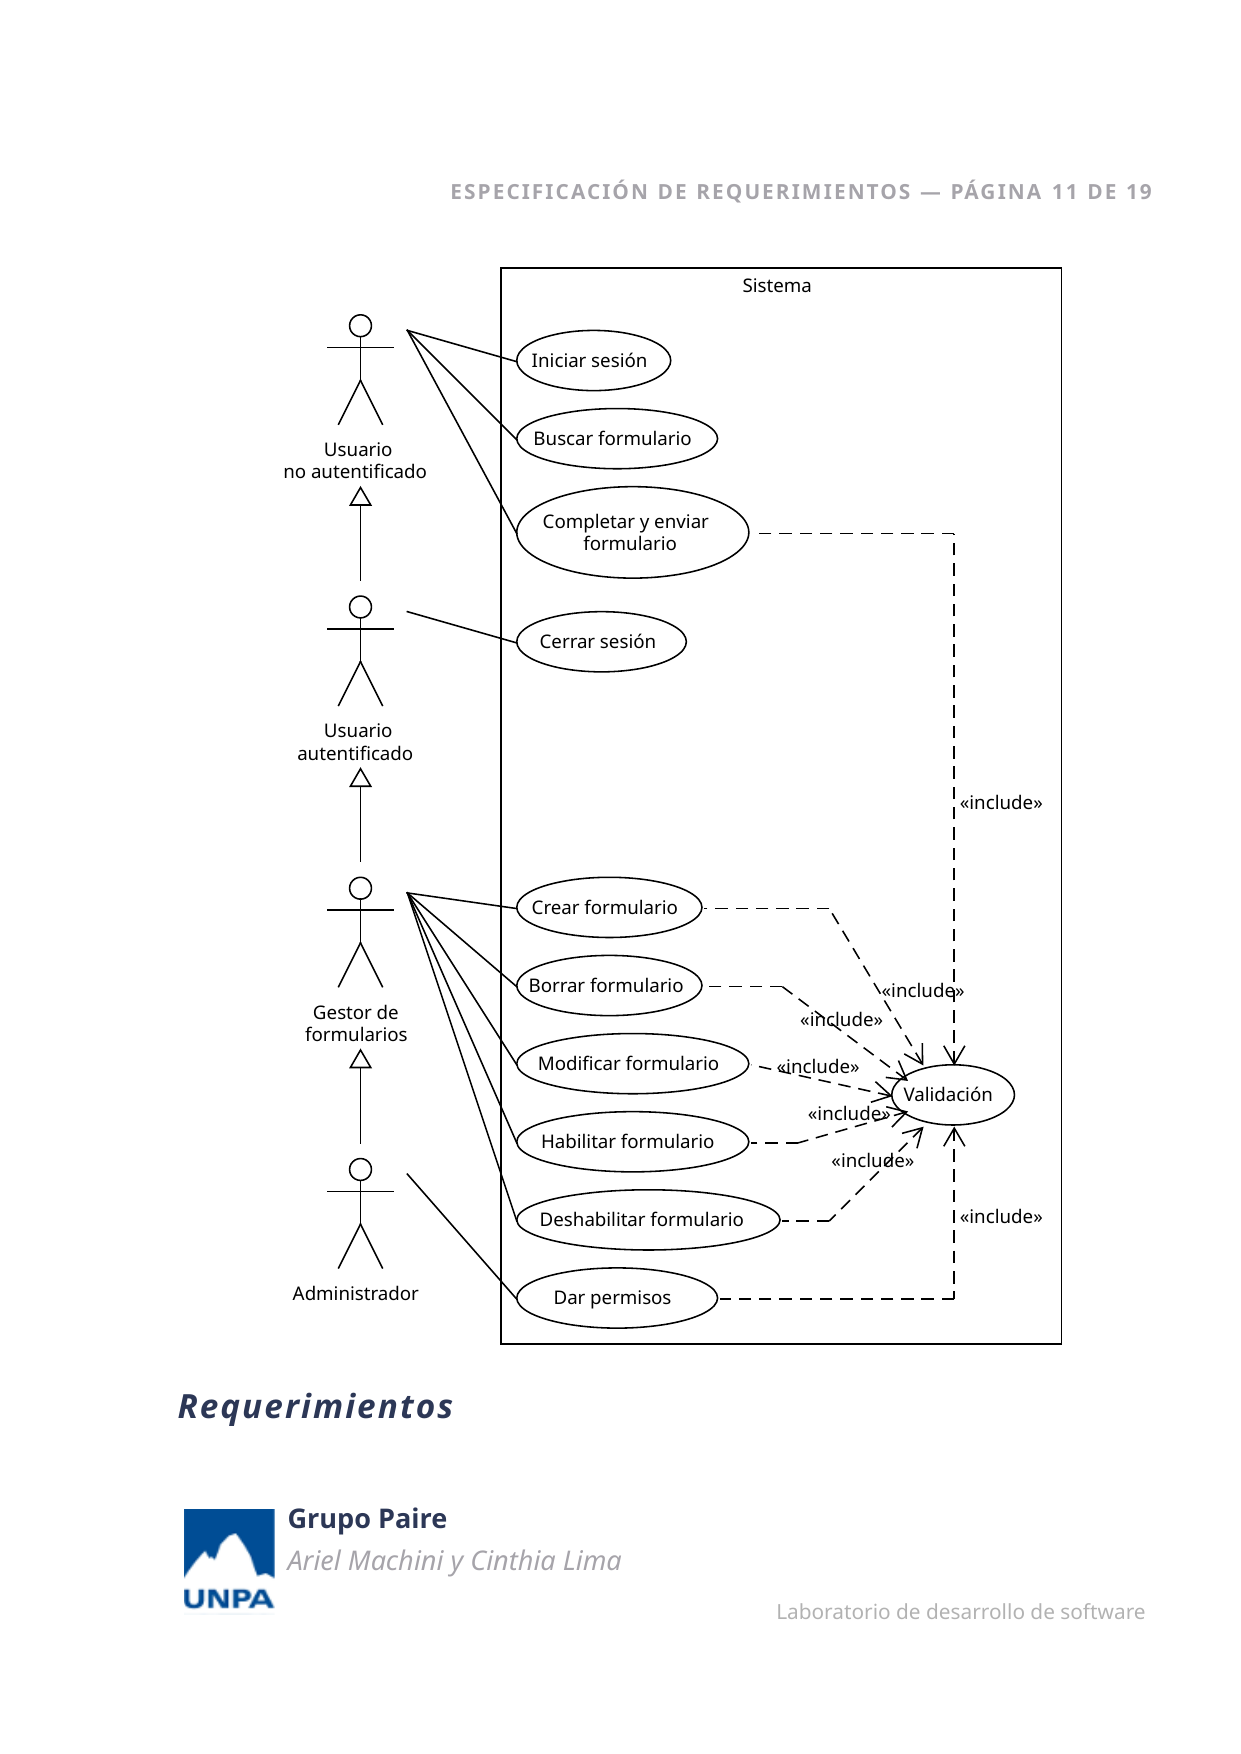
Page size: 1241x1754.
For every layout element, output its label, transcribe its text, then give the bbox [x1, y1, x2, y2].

text Requerimientos [177, 1383, 1152, 1429]
picture [184, 1509, 275, 1615]
